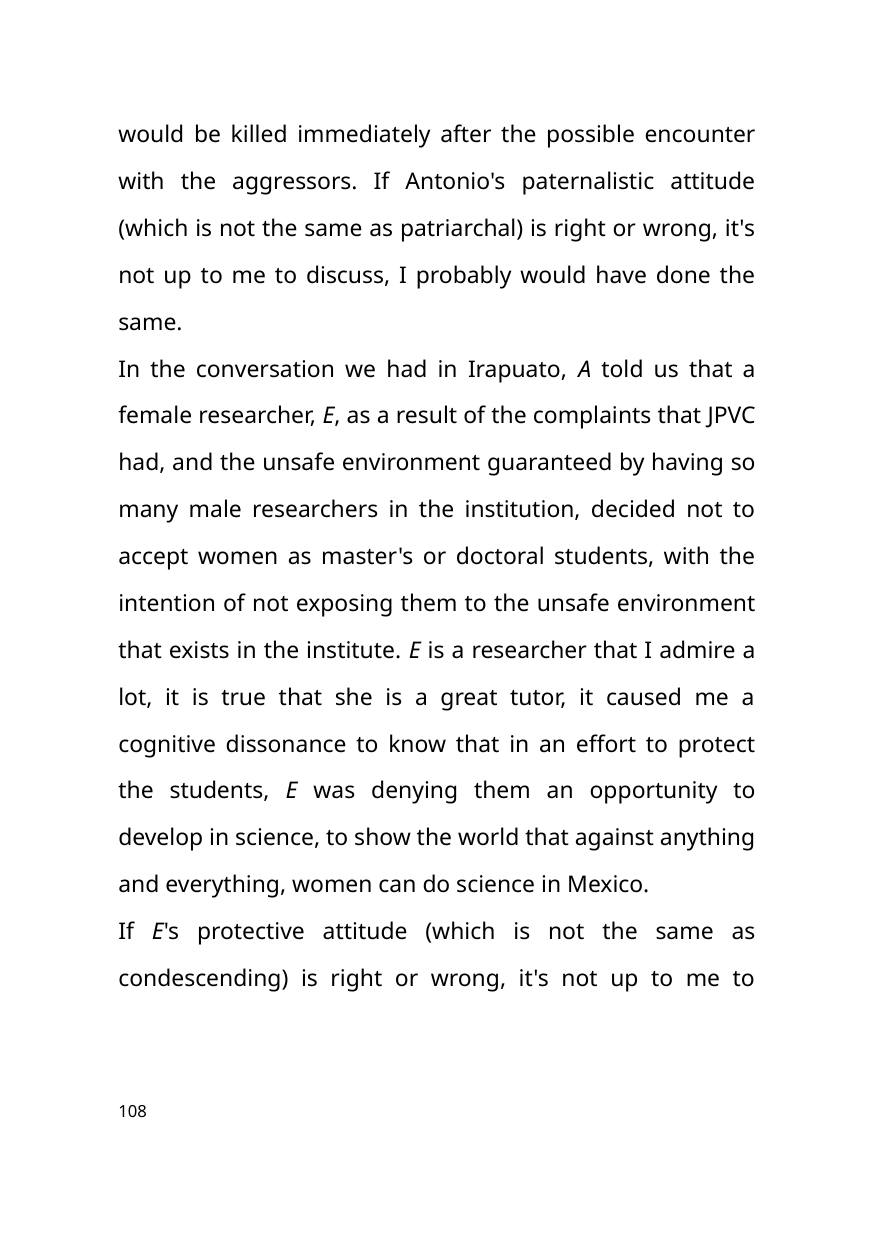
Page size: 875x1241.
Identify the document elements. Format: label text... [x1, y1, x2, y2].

text If E's protective attitude (which is not the same as condescending) is right or wrong, it's not up to me to [118, 915, 756, 993]
text would be killed immediately after the possible encounter with the aggressors. If Antonio's paternalistic attitude (which is not the same as patriarchal) is right or wrong, it's not up to me to discuss, I probably would have done the same. [118, 118, 756, 337]
text In the conversation we had in Irapuato, A told us that a female researcher, E, as a result of the complaints that JPVC had, and the unsafe environment guaranteed by having so many male researchers in the institution, decided not to accept women as master's or doctoral students, with the intention of not exposing them to the unsafe environment that exists in the institute. E is a researcher that I admire a lot, it is true that she is a great tutor, it caused me a cognitive dissonance to know that in an effort to protect the students, E was denying them an opportunity to develop in science, to show the world that against anything and everything, women can do science in Mexico. [118, 352, 756, 899]
